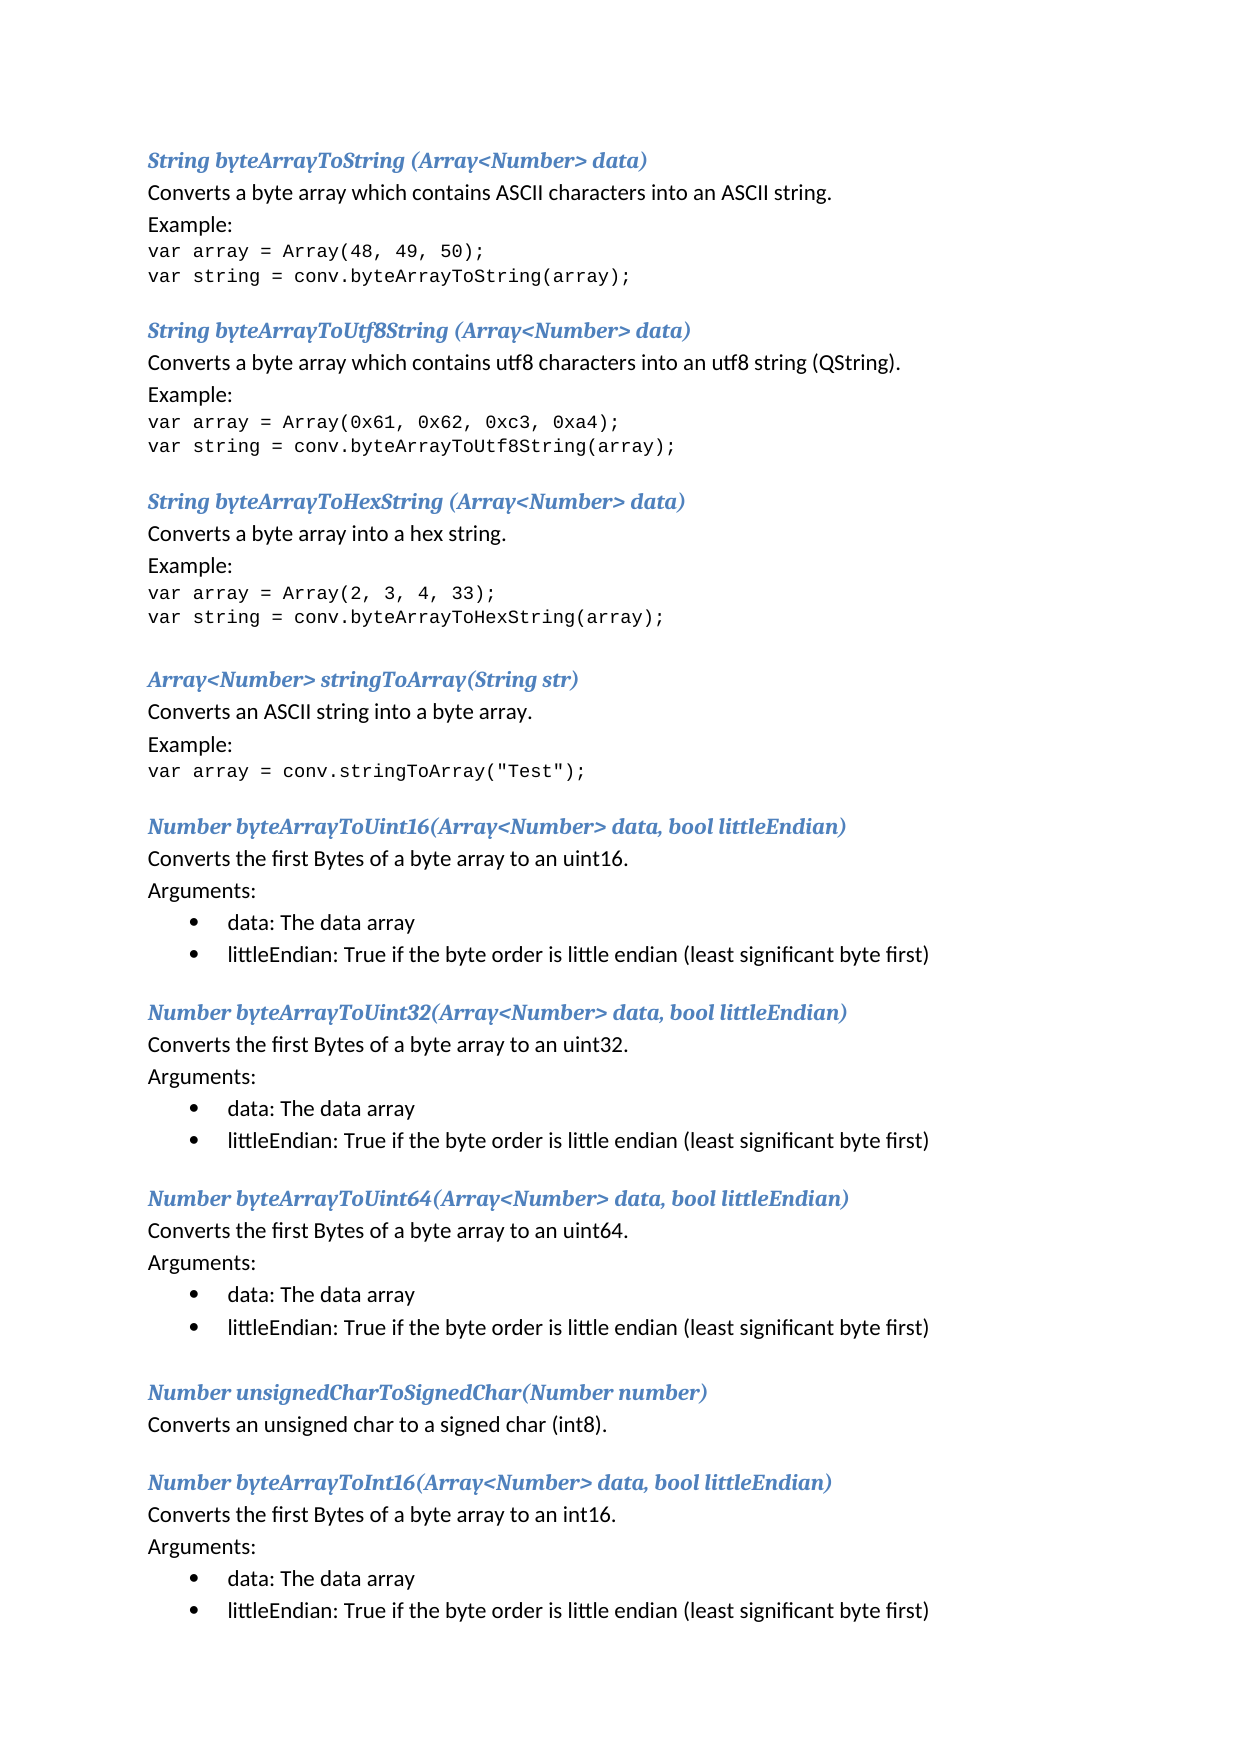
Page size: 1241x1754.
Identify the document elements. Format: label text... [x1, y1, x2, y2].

text var array = conv.stringToArray("Test"); [148, 762, 1093, 783]
list data: The data array [190, 1094, 1093, 1122]
text var array = Array(48, 49, 50); [148, 242, 1093, 263]
text Arguments: [148, 1062, 1093, 1090]
text Converts the first Bytes of a byte array to an int16. [148, 1500, 1093, 1528]
text Converts the first Bytes of a byte array to an uint32. [148, 1030, 1093, 1058]
text Converts an unsigned char to a signed char (int8). [148, 1410, 1093, 1438]
list littleEndian: True if the byte order is little endian (least significant byte first) [190, 1127, 1093, 1154]
list littleEndian: True if the byte order is little endian (least significant byte first) [190, 940, 1093, 968]
list data: The data array [190, 1281, 1093, 1309]
subtitle Number byteArrayToUint32(Array<Number> data, bool littleEndian) [148, 1000, 1093, 1026]
text Example: [148, 381, 1093, 409]
text Converts a byte array into a hex string. [148, 519, 1093, 547]
subtitle Number byteArrayToUint64(Array<Number> data, bool littleEndian) [148, 1186, 1093, 1212]
subtitle Number unsignedCharToSignedChar(Number number) [148, 1380, 1093, 1406]
text Arguments: [148, 1532, 1093, 1560]
text Example: [148, 551, 1093, 579]
text var string = conv.byteArrayToUtf8String(array); [148, 437, 1093, 458]
subtitle Number byteArrayToInt16(Array<Number> data, bool littleEndian) [148, 1470, 1093, 1496]
text Converts the first Bytes of a byte array to an uint64. [148, 1216, 1093, 1244]
subtitle Number byteArrayToUint16(Array<Number> data, bool littleEndian) [148, 813, 1093, 840]
list data: The data array [190, 908, 1093, 936]
subtitle String byteArrayToUtf8String (Array<Number> data) [148, 318, 1093, 344]
text Converts a byte array which contains utf8 characters into an utf8 string (QString). [148, 348, 1093, 376]
subtitle String byteArrayToHexString (Array<Number> data) [148, 489, 1093, 515]
text Arguments: [148, 876, 1093, 904]
text var array = Array(0x61, 0x62, 0xc3, 0xa4); [148, 413, 1093, 434]
subtitle Array<Number> stringToArray(String str) [148, 667, 1093, 694]
text var string = conv.byteArrayToHexString(array); [148, 608, 1093, 629]
text Example: [148, 730, 1093, 758]
list littleEndian: True if the byte order is little endian (least significant byte first) [190, 1313, 1093, 1341]
text var array = Array(2, 3, 4, 33); [148, 583, 1093, 605]
list littleEndian: True if the byte order is little endian (least significant byte first) [190, 1597, 1093, 1624]
text Converts a byte array which contains ASCII characters into an ASCII string. [148, 178, 1093, 206]
text Arguments: [148, 1248, 1093, 1276]
text Converts an ASCII string into a byte array. [148, 697, 1093, 726]
text Converts the first Bytes of a byte array to an uint16. [148, 844, 1093, 872]
list data: The data array [190, 1564, 1093, 1592]
subtitle String byteArrayToString (Array<Number> data) [148, 148, 1093, 174]
text Example: [148, 210, 1093, 238]
text var string = conv.byteArrayToString(array); [148, 267, 1093, 288]
